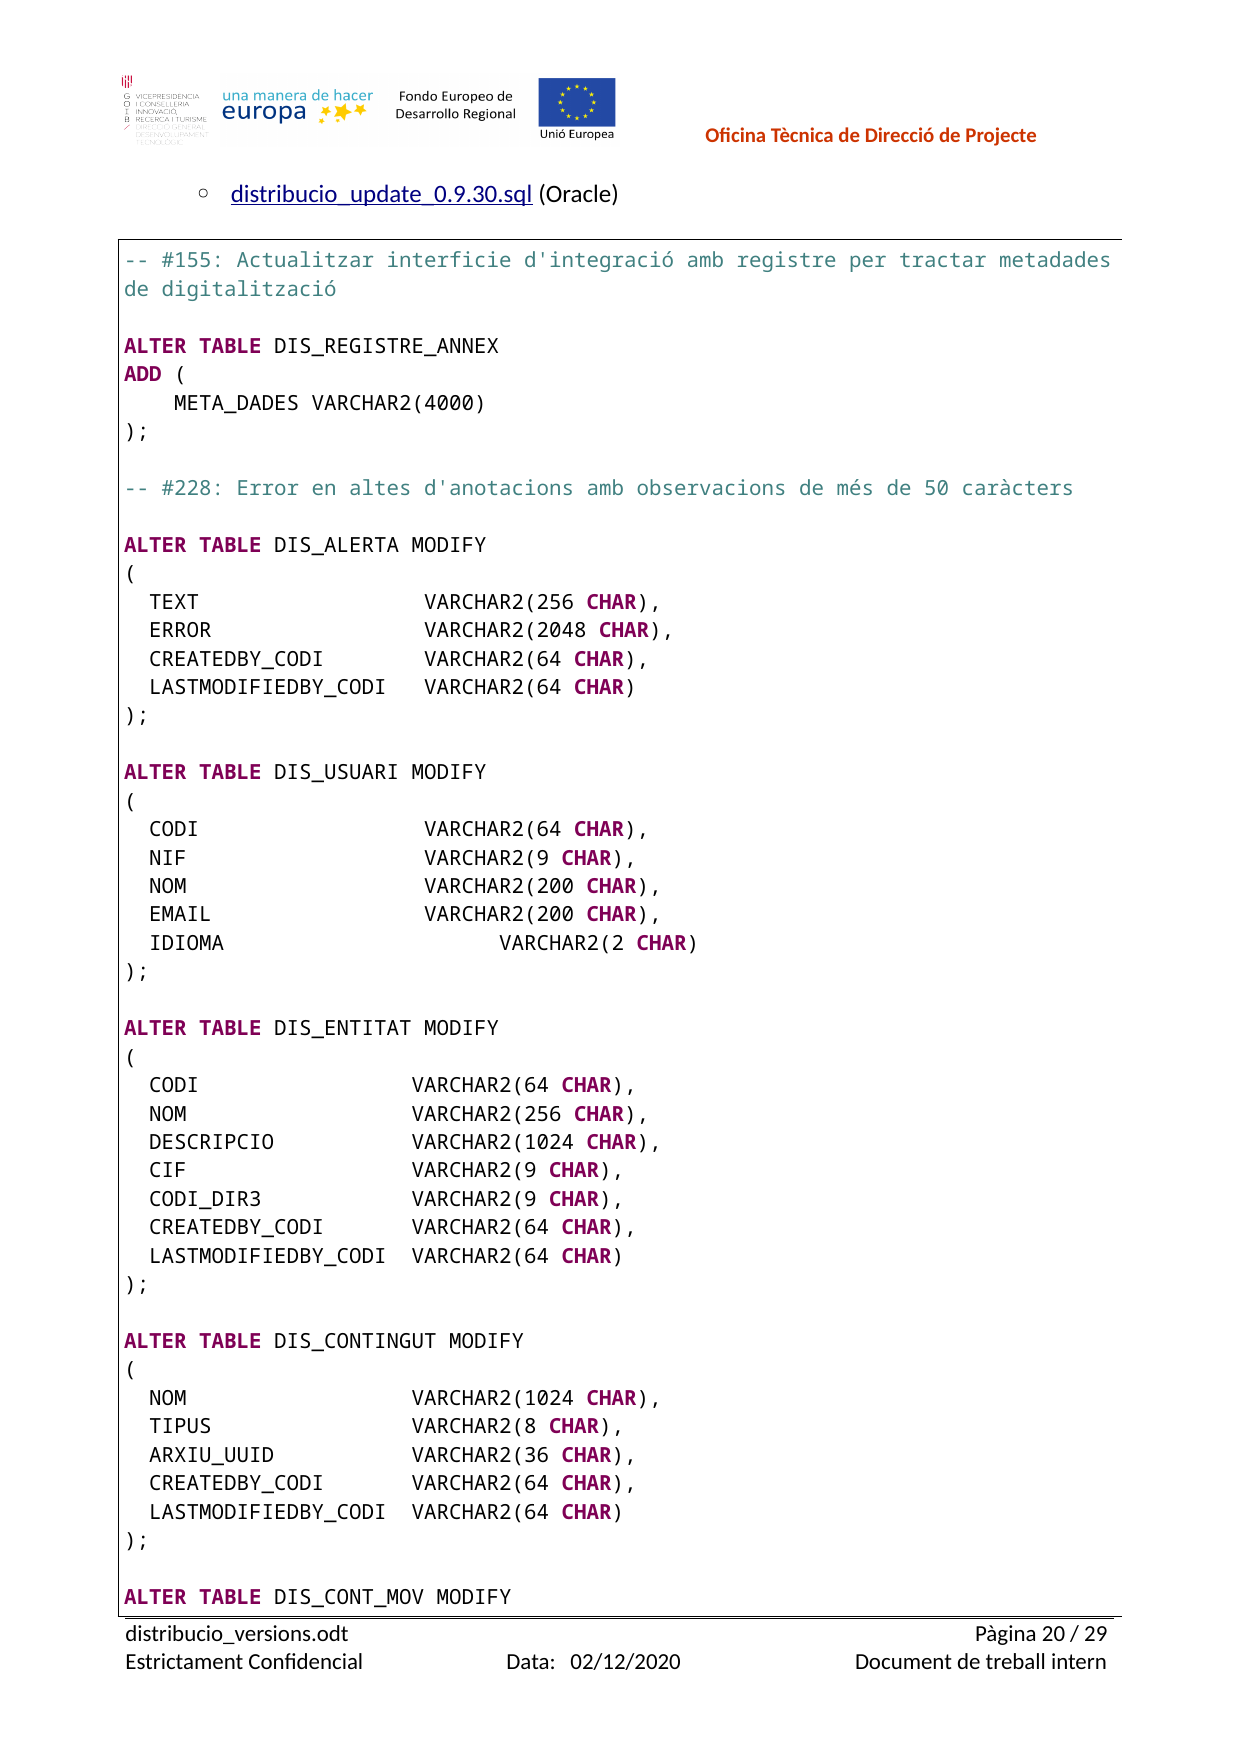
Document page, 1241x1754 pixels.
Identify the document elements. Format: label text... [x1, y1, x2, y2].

picture [118, 73, 213, 147]
table_header -- #155: Actualitzar interficie d'integració amb registre per tractar metadades de digitalització ALTER TABLE DIS_REGISTRE_ANNEX ADD ( META_DADES VARCHAR2(4000) ); -- #228: Error en altes d'anotacions amb observacions de més de 50 caràcters ALTER TABLE DIS_ALERTA MODIFY ( TEXT VARCHAR2(256 CHAR), ERROR VARCHAR2(2048 CHAR), CREATEDBY_CODI VARCHAR2(64 CHAR), LASTMODIFIEDBY_CODI VARCHAR2(64 CHAR) ); ALTER TABLE DIS_USUARI MODIFY ( CODI VARCHAR2(64 CHAR), NIF VARCHAR2(9 CHAR), NOM VARCHAR2(200 CHAR), EMAIL VARCHAR2(200 CHAR), IDIOMA VARCHAR2(2 CHAR) ); ALTER TABLE DIS_ENTITAT MODIFY ( CODI VARCHAR2(64 CHAR), NOM VARCHAR2(256 CHAR), DESCRIPCIO VARCHAR2(1024 CHAR), CIF VARCHAR2(9 CHAR), CODI_DIR3 VARCHAR2(9 CHAR), CREATEDBY_CODI VARCHAR2(64 CHAR), LASTMODIFIEDBY_CODI VARCHAR2(64 CHAR) ); ALTER TABLE DIS_CONTINGUT MODIFY ( NOM VARCHAR2(1024 CHAR), TIPUS VARCHAR2(8 CHAR), ARXIU_UUID VARCHAR2(36 CHAR), CREATEDBY_CODI VARCHAR2(64 CHAR), LASTMODIFIEDBY_CODI VARCHAR2(64 CHAR) ); ALTER TABLE DIS_CONT_MOV MODIFY [119, 240, 1122, 1616]
list distribucio_update_0.9.30.sql (Oracle) [193, 178, 1122, 208]
picture [219, 73, 621, 147]
